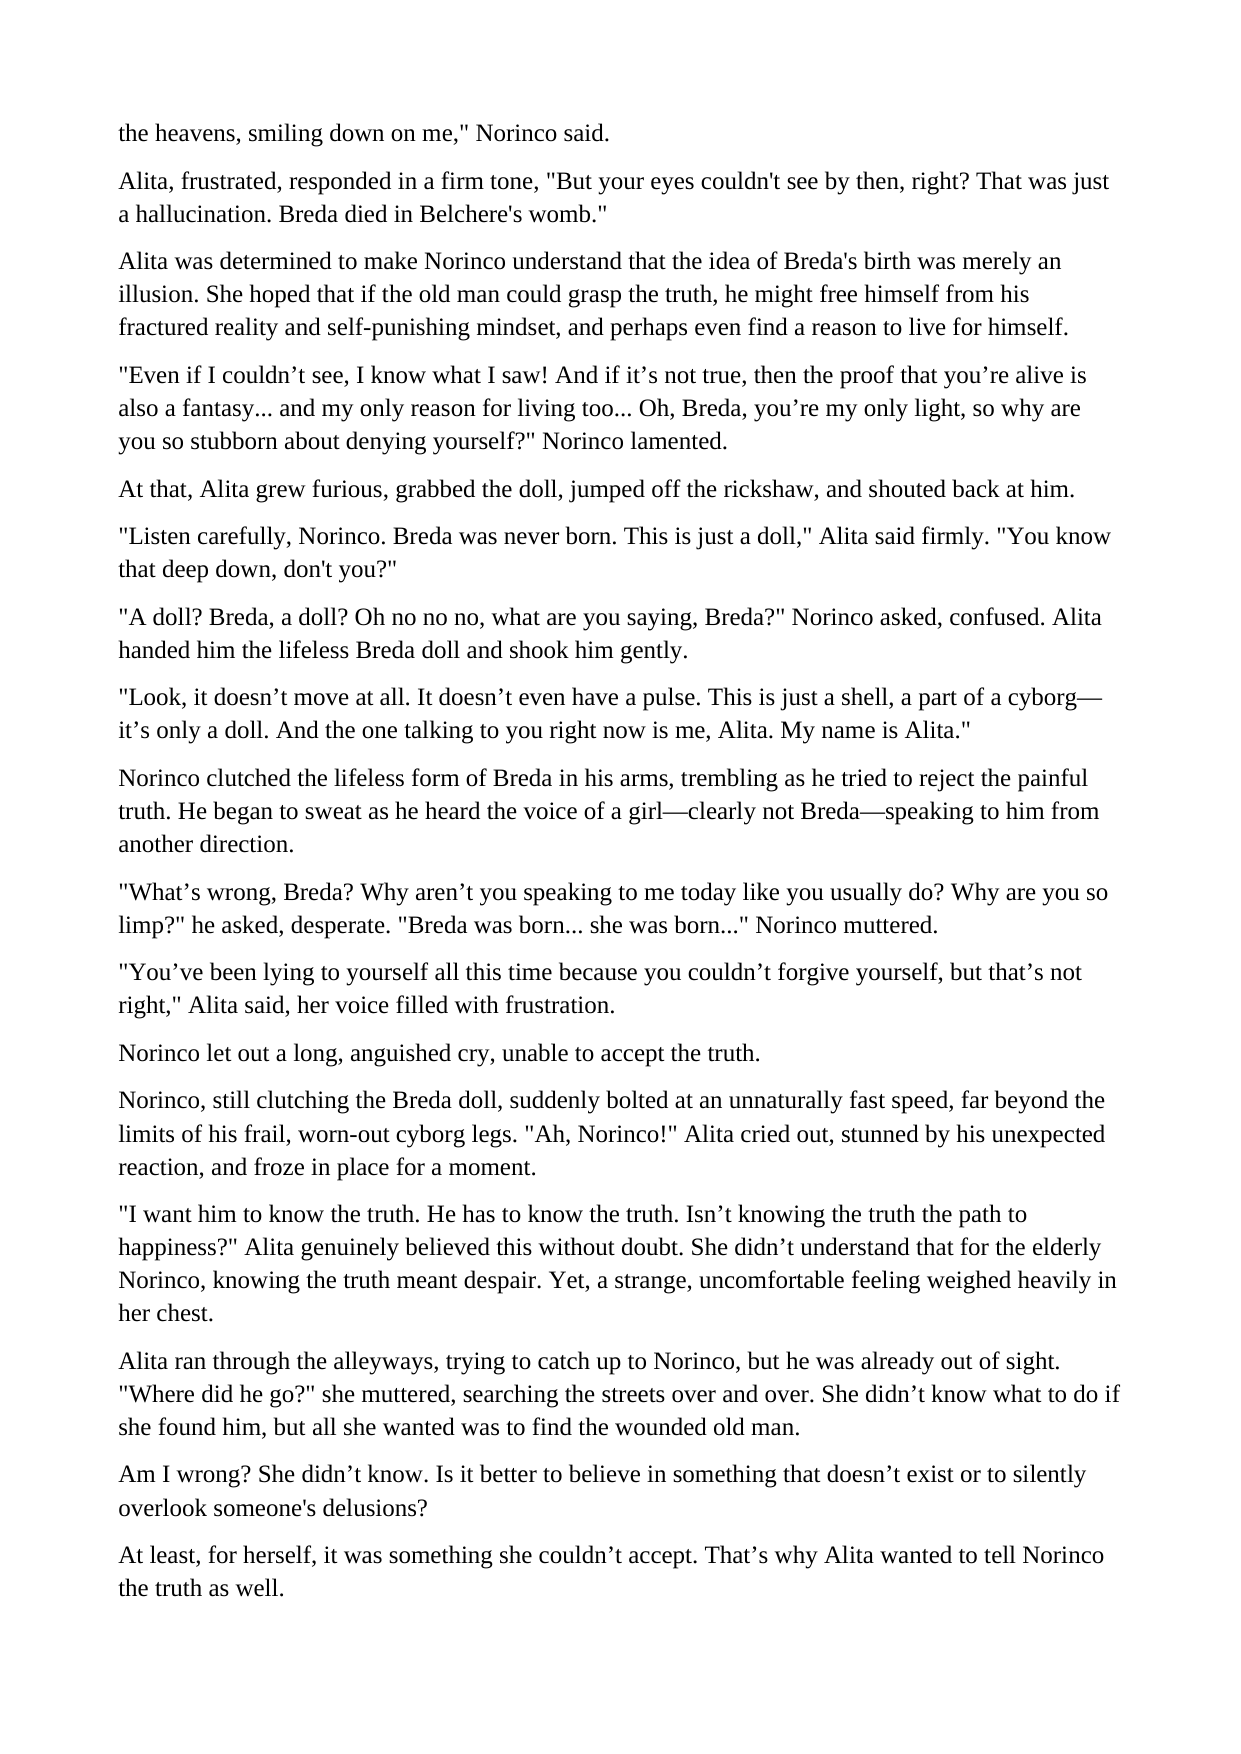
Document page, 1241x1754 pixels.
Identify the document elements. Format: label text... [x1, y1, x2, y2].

text the heavens, smiling down on me," Norinco said. [118, 118, 1122, 147]
text "Look, it doesn’t move at all. It doesn’t even have a pulse. This is just a shell, a part of a cyborg—it’s only a doll. And the one talking to you right now is me, Alita. My name is Alita." [118, 682, 1122, 744]
text At least, for herself, it was something she couldn’t accept. That’s why Alita wanted to tell Norinco the truth as well. [118, 1540, 1122, 1602]
text Alita, frustrated, responded in a firm tone, "But your eyes couldn't see by then, right? That was just a hallucination. Breda died in Belchere's womb." [118, 166, 1122, 227]
text Alita ran through the alleyways, trying to catch up to Norinco, but he was already out of sight. "Where did he go?" she muttered, searching the streets over and over. She didn’t know what to do if she found him, but all she wanted was to find the wounded old man. [118, 1346, 1122, 1441]
text "You’ve been lying to yourself all this time because you couldn’t forgive yourself, but that’s not right," Alita said, her voice filled with frustration. [118, 957, 1122, 1019]
text Norinco clutched the lifeless form of Breda in his arms, trembling as he tried to reject the painful truth. He began to sweat as he heard the voice of a girl—clearly not Breda—speaking to him from another direction. [118, 763, 1122, 858]
text Norinco, still clutching the Breda doll, suddenly bolted at an unnaturally fast speed, far beyond the limits of his frail, worn-out cyborg legs. "Ah, Norinco!" Alita cried out, stunned by his unexpected reaction, and froze in place for a moment. [118, 1086, 1122, 1180]
text "I want him to know the truth. He has to know the truth. Isn’t knowing the truth the path to happiness?" Alita genuinely believed this without doubt. She didn’t understand that for the elderly Norinco, knowing the truth meant despair. Yet, a strange, uncomfortable feeling weighed heavily in her chest. [118, 1199, 1122, 1327]
text At that, Alita grew furious, grabbed the doll, jumped off the rickshaw, and shouted back at him. [118, 474, 1122, 502]
text "Even if I couldn’t see, I know what I saw! And if it’s not true, then the proof that you’re alive is also a fantasy... and my only reason for living too... Oh, Breda, you’re my only light, so why are you so stubborn about denying yourself?" Norinco lamented. [118, 360, 1122, 455]
text "What’s wrong, Breda? Why aren’t you speaking to me today like you usually do? Why are you so limp?" he asked, desperate. "Breda was born... she was born..." Norinco muttered. [118, 877, 1122, 938]
text Norinco let out a long, anguished cry, unable to accept the truth. [118, 1038, 1122, 1067]
text "Listen carefully, Norinco. Breda was never born. This is just a doll," Alita said firmly. "You know that deep down, don't you?" [118, 521, 1122, 583]
text Am I wrong? She didn’t know. Is it better to believe in something that doesn’t exist or to silently overlook someone's delusions? [118, 1459, 1122, 1521]
text "A doll? Breda, a doll? Oh no no no, what are you saying, Breda?" Norinco asked, confused. Alita handed him the lifeless Breda doll and shook him gently. [118, 602, 1122, 664]
text Alita was determined to make Norinco understand that the idea of Breda's birth was merely an illusion. She hoped that if the old man could grasp the truth, he might free himself from his fractured reality and self-punishing mindset, and perhaps even find a reason to live for himself. [118, 246, 1122, 341]
